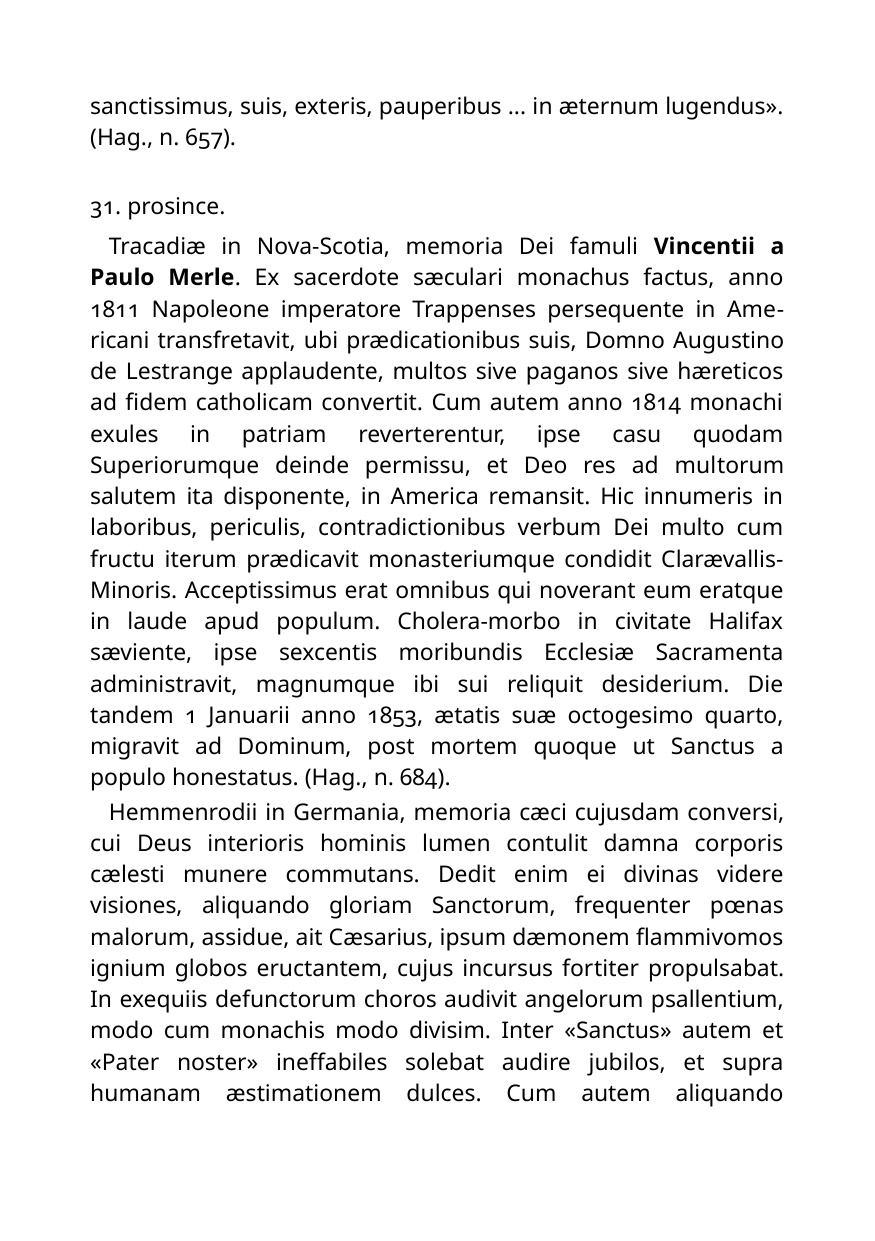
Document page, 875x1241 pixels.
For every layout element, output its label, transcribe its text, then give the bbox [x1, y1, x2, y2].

text Hemmenrodii in Germania, memoria cæci cujusdam con­versi, cui Deus interioris hominis lumen contulit damna corporis cælesti munere commutans. Dedit enim ei divinas videre visiones, aliquando gloriam Sanctorum, frequenter pœnas malorum, assidue, ait Cæsarius, ipsum dæmonem flammivomos ignium globos eructantem, cujus incursus for­titer propulsabat. In exequiis defunctorum choros audivit angelorum psallentium, modo cum monachis modo divisim. Inter «Sanctus» autem et «Pater noster» ineffabiles solebat audire jubilos, et supra humanam æstimationem dulces. Cum autem aliquando [90, 796, 784, 1108]
text sanctissimus, suis, exteris, pauperibus ... in æternum lugendus». (Hag., n. 657). [90, 90, 784, 152]
text 31. prosince. [90, 190, 784, 221]
text Tracadiæ in Nova-Scotia, memoria Dei famuli Vincentii a Paulo Merle. Ex sacerdote sæculari monachus factus, anno 1811 Napoleone imperatore Trappenses persequente in Ame­ricani transfretavit, ubi prædicationibus suis, Domno Augu­stino de Lestrange applaudente, multos sive paganos sive hæreticos ad fidem catholicam convertit. Cum autem anno 1814 monachi exules in patriam reverterentur, ipse casu quodam Superiorumque deinde permissu, et Deo res ad mul­torum salutem ita disponente, in America remansit. Hic innumeris in laboribus, periculis, contradictionibus verbum Dei multo cum fructu iterum prædicavit monasteriumque condidit Clarævallis-Minoris. Acceptissimus erat omnibus qui noverant eum eratque in laude apud populum. Cholera-morbo in civitate Halifax sæviente, ipse sexcentis moribundis Ecclesiæ Sacramenta administravit, magnumque ibi sui reliquit desiderium. Die tandem 1 Januarii anno 1853, ætatis suæ octogesimo quarto, migravit ad Dominum, post mortem quoque ut Sanctus a populo honestatus. (Hag., n. 684). [90, 230, 784, 792]
